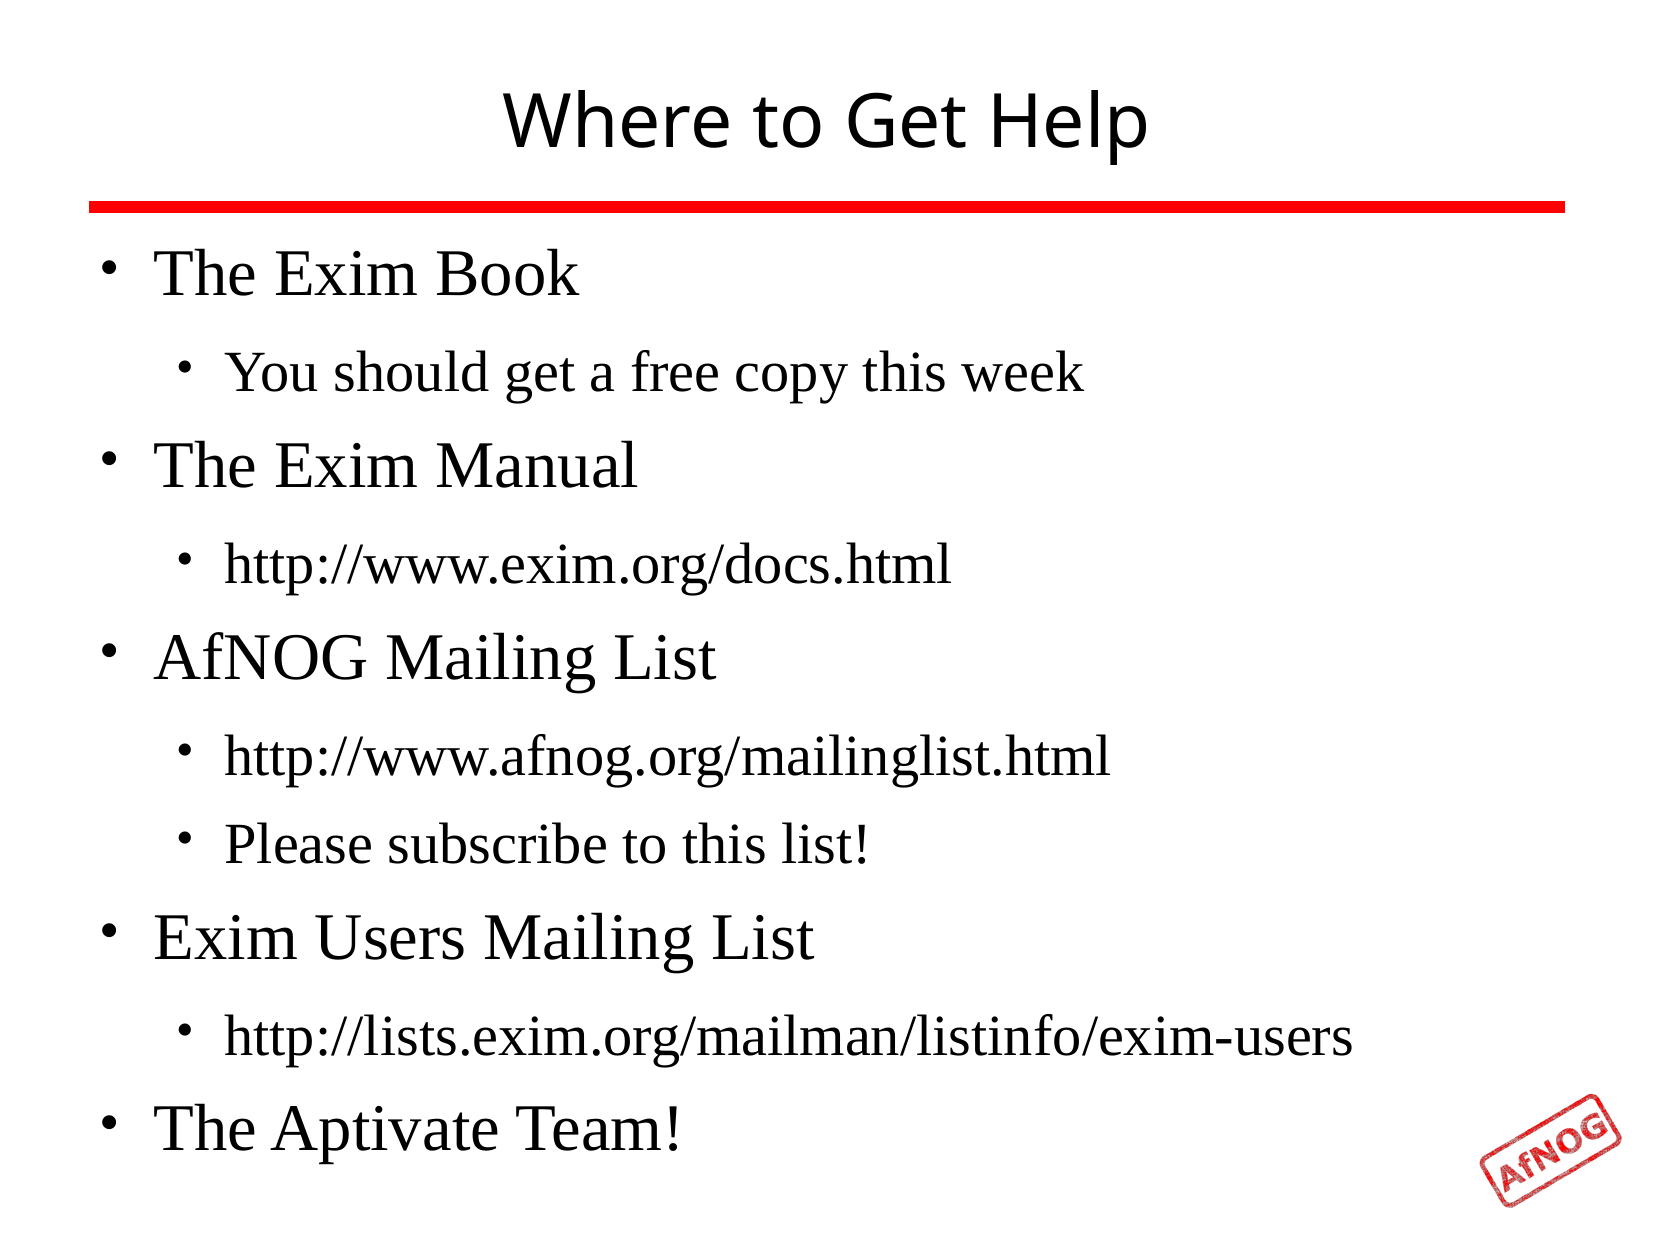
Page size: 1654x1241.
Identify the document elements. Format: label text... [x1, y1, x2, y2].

list The Exim Book You should get a free copy this week The Exim Manual http://www.exim.org/docs.html AfNOG Mailing List http://www.afnog.org/mailinglist.html Please subscribe to this list! Exim Users Mailing List http://lists.exim.org/mailman/listinfo/exim-users The Aptivate Team! [82, 236, 1571, 1166]
picture [1476, 1090, 1625, 1211]
title Where to Get Help [88, 29, 1565, 207]
